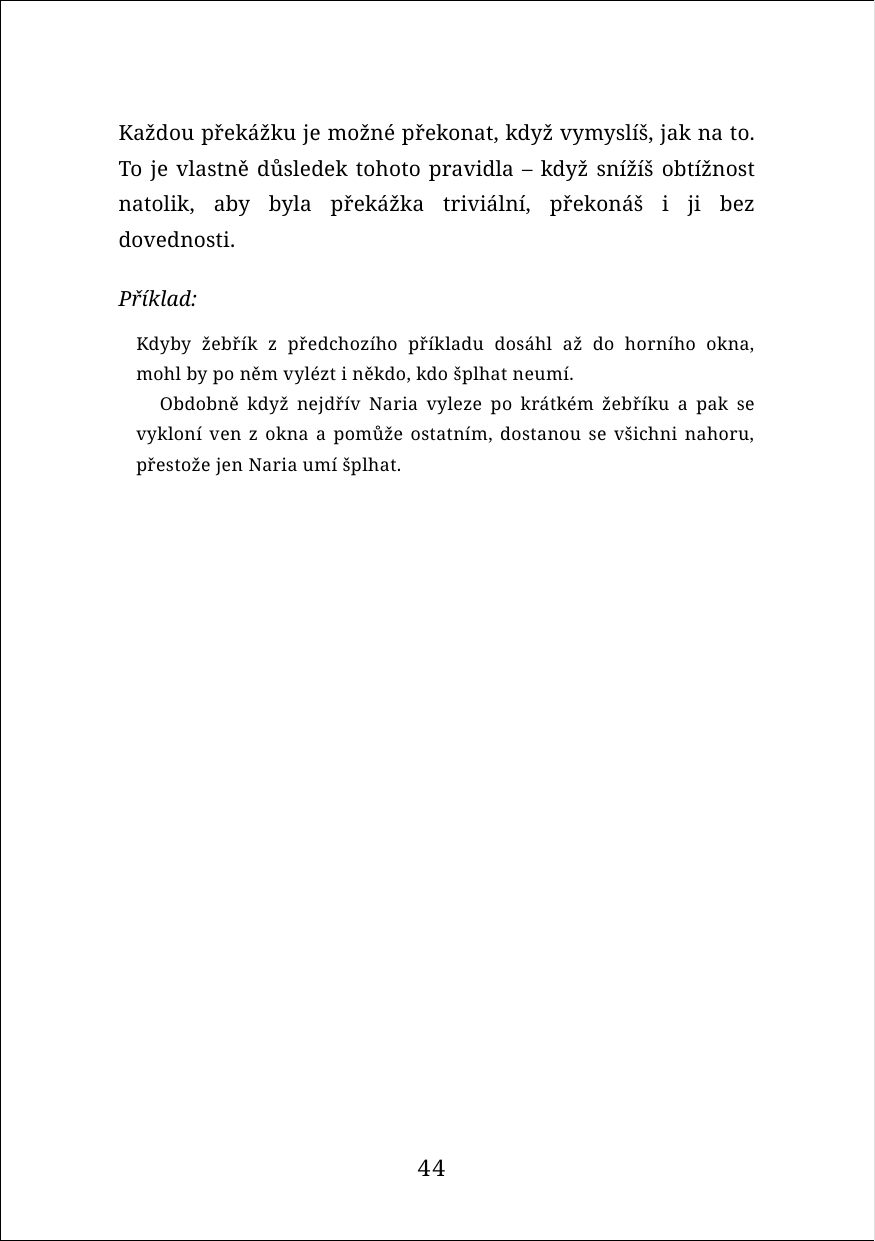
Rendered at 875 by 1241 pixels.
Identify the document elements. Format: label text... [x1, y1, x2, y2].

text Každou překážku je možné překonat, když vymyslíš, jak na to. To je vlastně důsledek tohoto pravidla – když snížíš obtížnost natolik, aby byla překážka triviální, překonáš i ji bez dovednosti. [118, 118, 756, 253]
text Příklad: [118, 284, 756, 312]
text Kdyby žebřík z předchozího příkladu dosáhl až do horního okna, mohl by po něm vylézt i někdo, kdo šplhat neumí. Obdobně když nejdřív Naria vyleze po krátkém žebříku a pak se vykloní ven z okna a pomůže ostatním, dostanou se všichni nahoru, přestože jen Naria umí šplhat. [136, 331, 756, 476]
